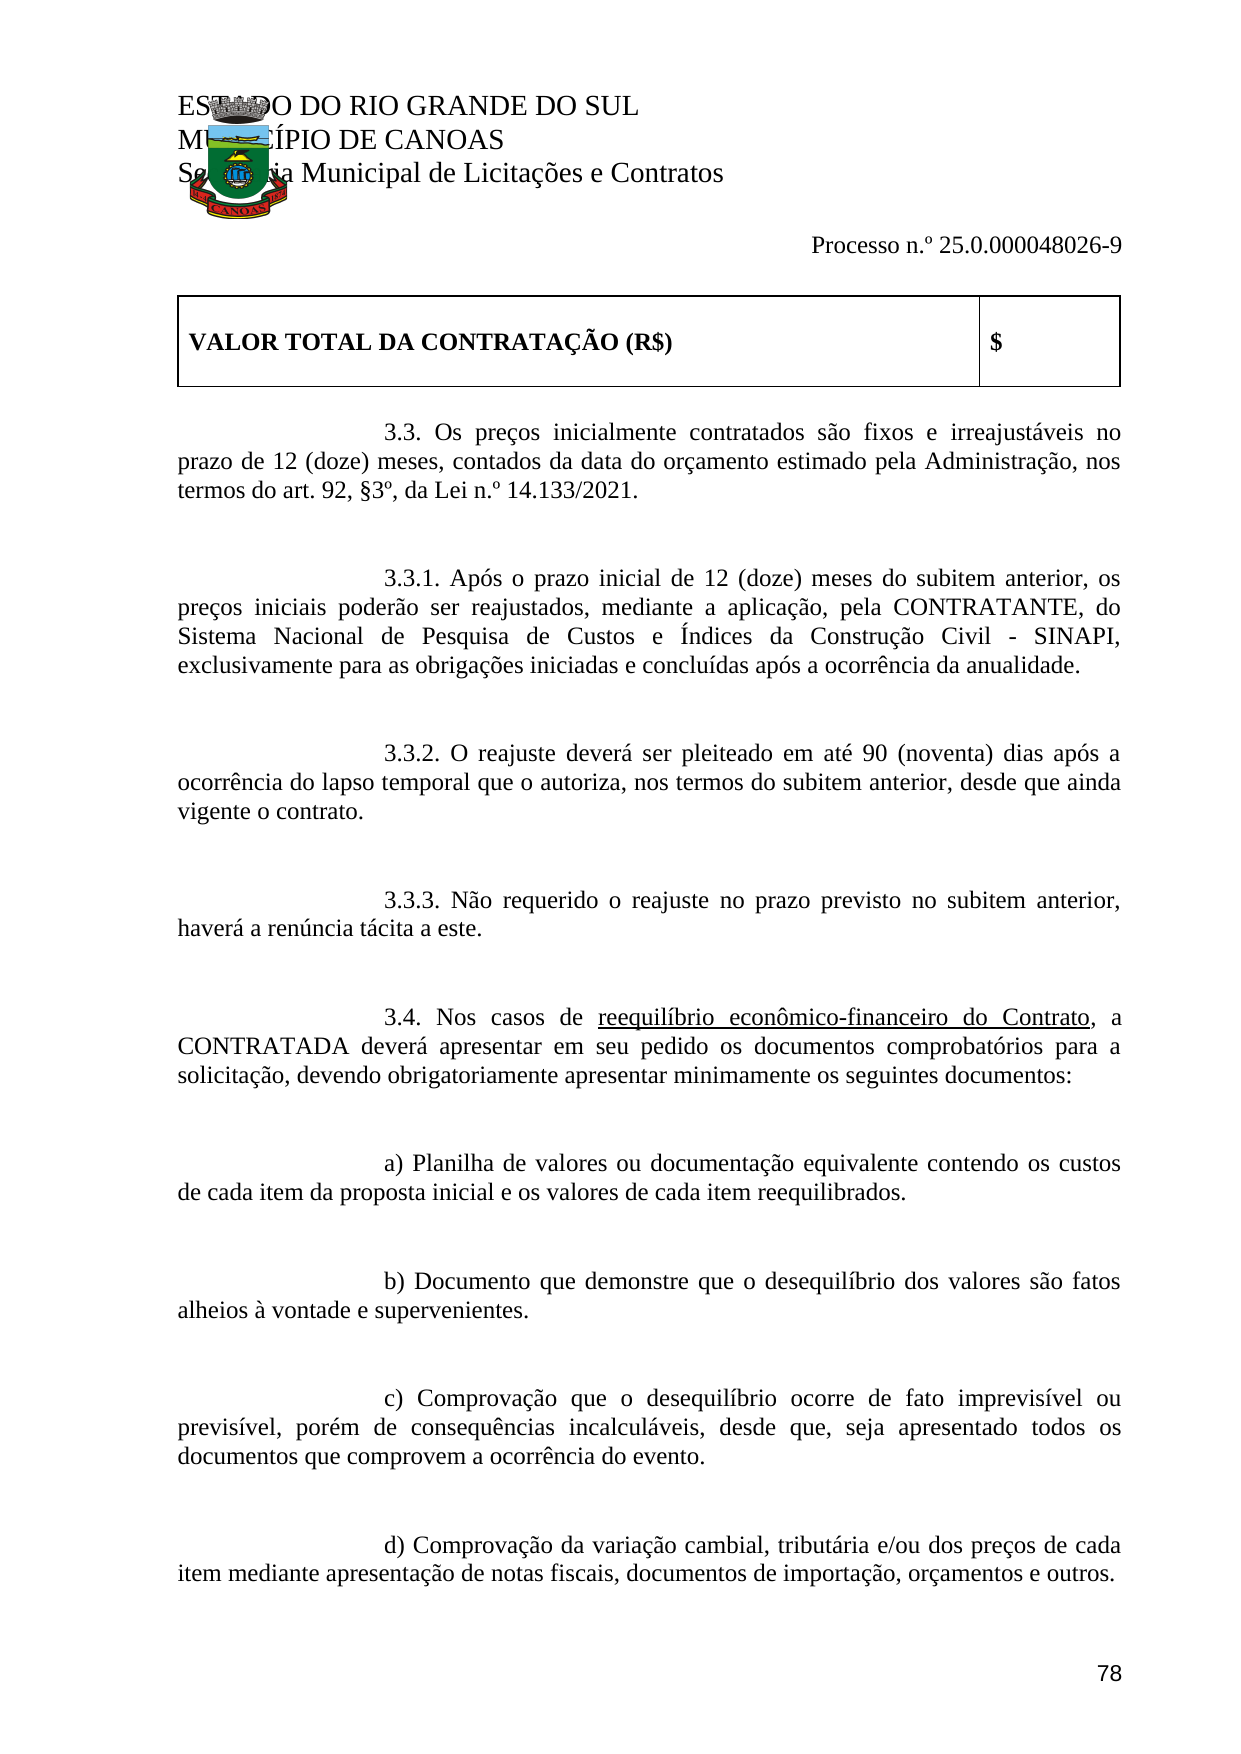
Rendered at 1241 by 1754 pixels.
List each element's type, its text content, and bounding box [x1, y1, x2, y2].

table_cell $ [980, 297, 1119, 386]
text d) Comprovação da variação cambial, tributária e/ou dos preços de cada item mediante apresentação de notas fiscais, documentos de importação, orçamentos e outros. [177, 1530, 1122, 1587]
text 3.4. Nos casos de reequilíbrio econômico-financeiro do Contrato, a CONTRATADA deverá apresentar em seu pedido os documentos comprobatórios para a solicitação, devendo obrigatoriamente apresentar minimamente os seguintes documentos: [177, 1002, 1122, 1088]
text c) Comprovação que o desequilíbrio ocorre de fato imprevisível ou previsível, porém de consequências incalculáveis, desde que, seja apresentado todos os documentos que comprovem a ocorrência do evento. [177, 1383, 1122, 1470]
text 3.3.1. Após o prazo inicial de 12 (doze) meses do subitem anterior, os preços iniciais poderão ser reajustados, mediante a aplicação, pela CONTRATANTE, do Sistema Nacional de Pesquisa de Custos e Índices da Construção Civil - SINAPI, exclusivamente para as obrigações iniciadas e concluídas após a ocorrência da anualidade. [177, 563, 1122, 678]
text 3.3. Os preços inicialmente contratados são fixos e irreajustáveis no prazo de 12 (doze) meses, contados da data do orçamento estimado pela Administração, nos termos do art. 92, §3º, da Lei n.º 14.133/2021. [177, 417, 1122, 503]
text 3.3.2. O reajuste deverá ser pleiteado em até 90 (noventa) dias após a ocorrência do lapso temporal que o autoriza, nos termos do subitem anterior, desde que ainda vigente o contrato. [177, 738, 1122, 825]
text 3.3.3. Não requerido o reajuste no prazo previsto no subitem anterior, haverá a renúncia tácita a este. [177, 885, 1122, 942]
text b) Documento que demonstre que o desequilíbrio dos valores são fatos alheios à vontade e supervenientes. [177, 1266, 1122, 1323]
text a) Planilha de valores ou documentação equivalente contendo os custos de cada item da proposta inicial e os valores de cada item reequilibrados. [177, 1148, 1122, 1206]
table_cell VALOR TOTAL DA CONTRATAÇÃO (R$) [179, 297, 979, 386]
